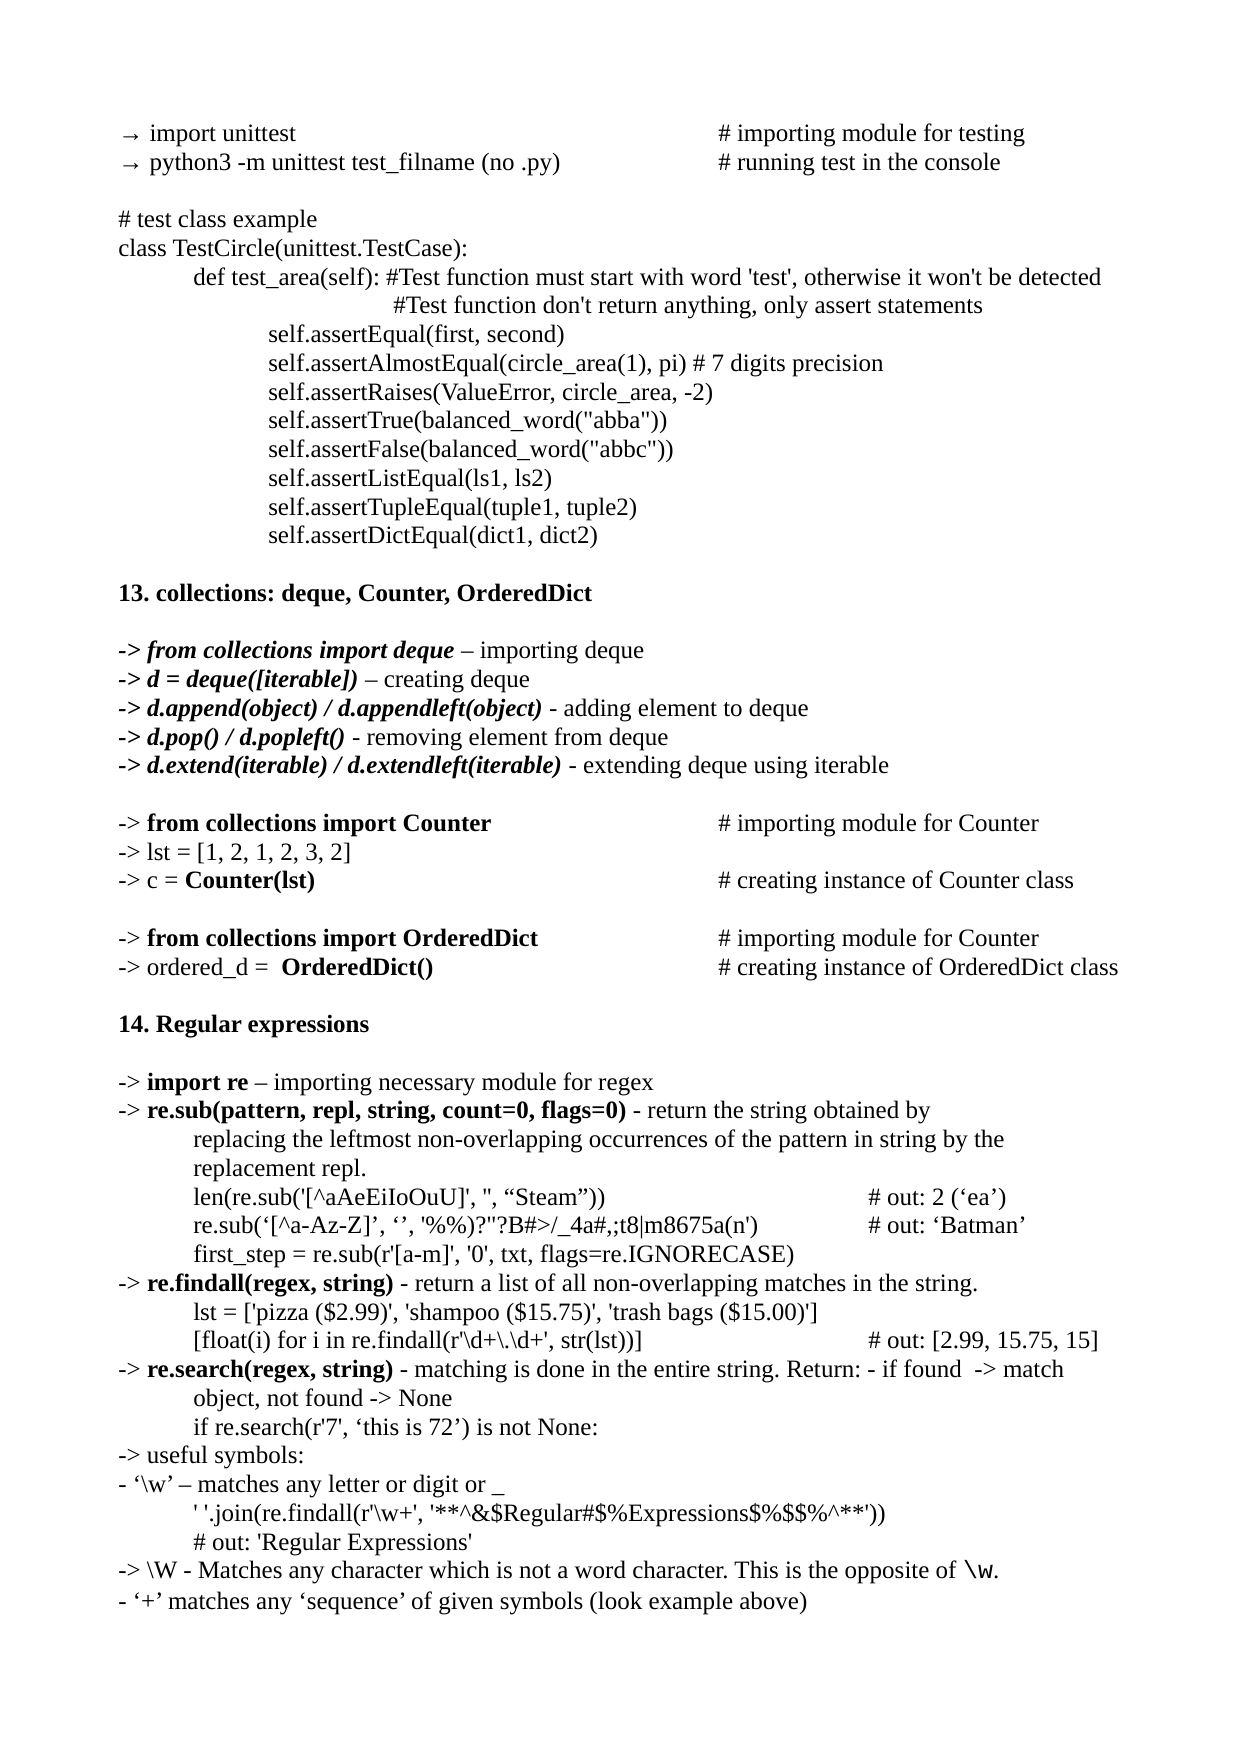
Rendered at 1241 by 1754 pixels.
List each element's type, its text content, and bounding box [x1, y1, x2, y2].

text -> re.findall(regex, string) - return a list of all non-overlapping matches in the string. [118, 1268, 1122, 1297]
text self.assertFalse(balanced_word("abbc")) [118, 434, 1122, 463]
text → import unittest # importing module for testing [118, 118, 1122, 147]
text -> from collections import Counter # importing module for Counter [118, 808, 1122, 837]
text -> d = deque([iterable]) – creating deque [118, 664, 1122, 693]
text 14. Regular expressions [118, 1009, 1122, 1038]
text lst = ['pizza ($2.99)', 'shampoo ($15.75)', 'trash bags ($15.00)'] [118, 1297, 1122, 1326]
text ' '.join(re.findall(r'\w+', '**^&$Regular#$%Expressions$%$$%^**')) [118, 1498, 1122, 1527]
text self.assertTupleEqual(tuple1, tuple2) [118, 492, 1122, 521]
text 13. collections: deque, Counter, OrderedDict [118, 578, 1122, 607]
text -> d.append(object) / d.appendleft(object) - adding element to deque [118, 693, 1122, 722]
text self.assertEqual(first, second) [118, 319, 1122, 348]
text def test_area(self): #Test function must start with word 'test', otherwise it won't be detected [118, 262, 1122, 291]
text -> ordered_d = OrderedDict() # creating instance of OrderedDict class [118, 952, 1122, 981]
text -> c = Counter(lst) # creating instance of Counter class [118, 866, 1122, 894]
text -> lst = [1, 2, 1, 2, 3, 2] [118, 837, 1122, 866]
text # out: 'Regular Expressions' [118, 1527, 1122, 1556]
text -> from collections import deque – importing deque [118, 636, 1122, 664]
text self.assertDictEqual(dict1, dict2) [118, 521, 1122, 549]
text replacement repl. [118, 1153, 1122, 1182]
text re.sub(‘[^a-Az-Z]’, ‘’, '%%)?"?B#>/_4a#,;t8|m8675a(n') # out: ‘Batman’ [118, 1211, 1122, 1239]
text -> from collections import OrderedDict # importing module for Counter [118, 923, 1122, 952]
text -> d.extend(iterable) / d.extendleft(iterable) - extending deque using iterable [118, 751, 1122, 779]
text if re.search(r'7', ‘this is 72’) is not None: [118, 1412, 1122, 1441]
text -> useful symbols: [118, 1441, 1122, 1469]
text -> re.sub(pattern, repl, string, count=0, flags=0) - return the string obtained by [118, 1096, 1122, 1124]
text -> \W - Matches any character which is not a word character. This is the opposite of \w. [118, 1556, 1122, 1586]
text # test class example [118, 204, 1122, 233]
text self.assertListEqual(ls1, ls2) [118, 463, 1122, 492]
text first_step = re.sub(r'[a-m]', '0', txt, flags=re.IGNORECASE) [118, 1239, 1122, 1268]
text -> import re – importing necessary module for regex [118, 1067, 1122, 1096]
text class TestCircle(unittest.TestCase): [118, 233, 1122, 262]
text [float(i) for i in re.findall(r'\d+\.\d+', str(lst))] # out: [2.99, 15.75, 15] [118, 1326, 1122, 1354]
text → python3 -m unittest test_filname (no .py) # running test in the console [118, 147, 1122, 176]
text self.assertAlmostEqual(circle_area(1), pi) # 7 digits precision [118, 348, 1122, 377]
text - ‘+’ matches any ‘sequence’ of given symbols (look example above) [118, 1586, 1122, 1615]
text #Test function don't return anything, only assert statements [118, 291, 1122, 319]
text self.assertTrue(balanced_word("abba")) [118, 406, 1122, 434]
text -> d.pop() / d.popleft() - removing element from deque [118, 722, 1122, 751]
text -> re.search(regex, string) - matching is done in the entire string. Return: - if found -> match object, not found -> None [118, 1354, 1122, 1412]
text - ‘\w’ – matches any letter or digit or _ [118, 1469, 1122, 1498]
text replacing the leftmost non-overlapping occurrences of the pattern in string by the [118, 1124, 1122, 1153]
text len(re.sub('[^aAeEiIoOuU]', '', “Steam”)) # out: 2 (‘ea’) [118, 1182, 1122, 1211]
text self.assertRaises(ValueError, circle_area, -2) [118, 377, 1122, 406]
